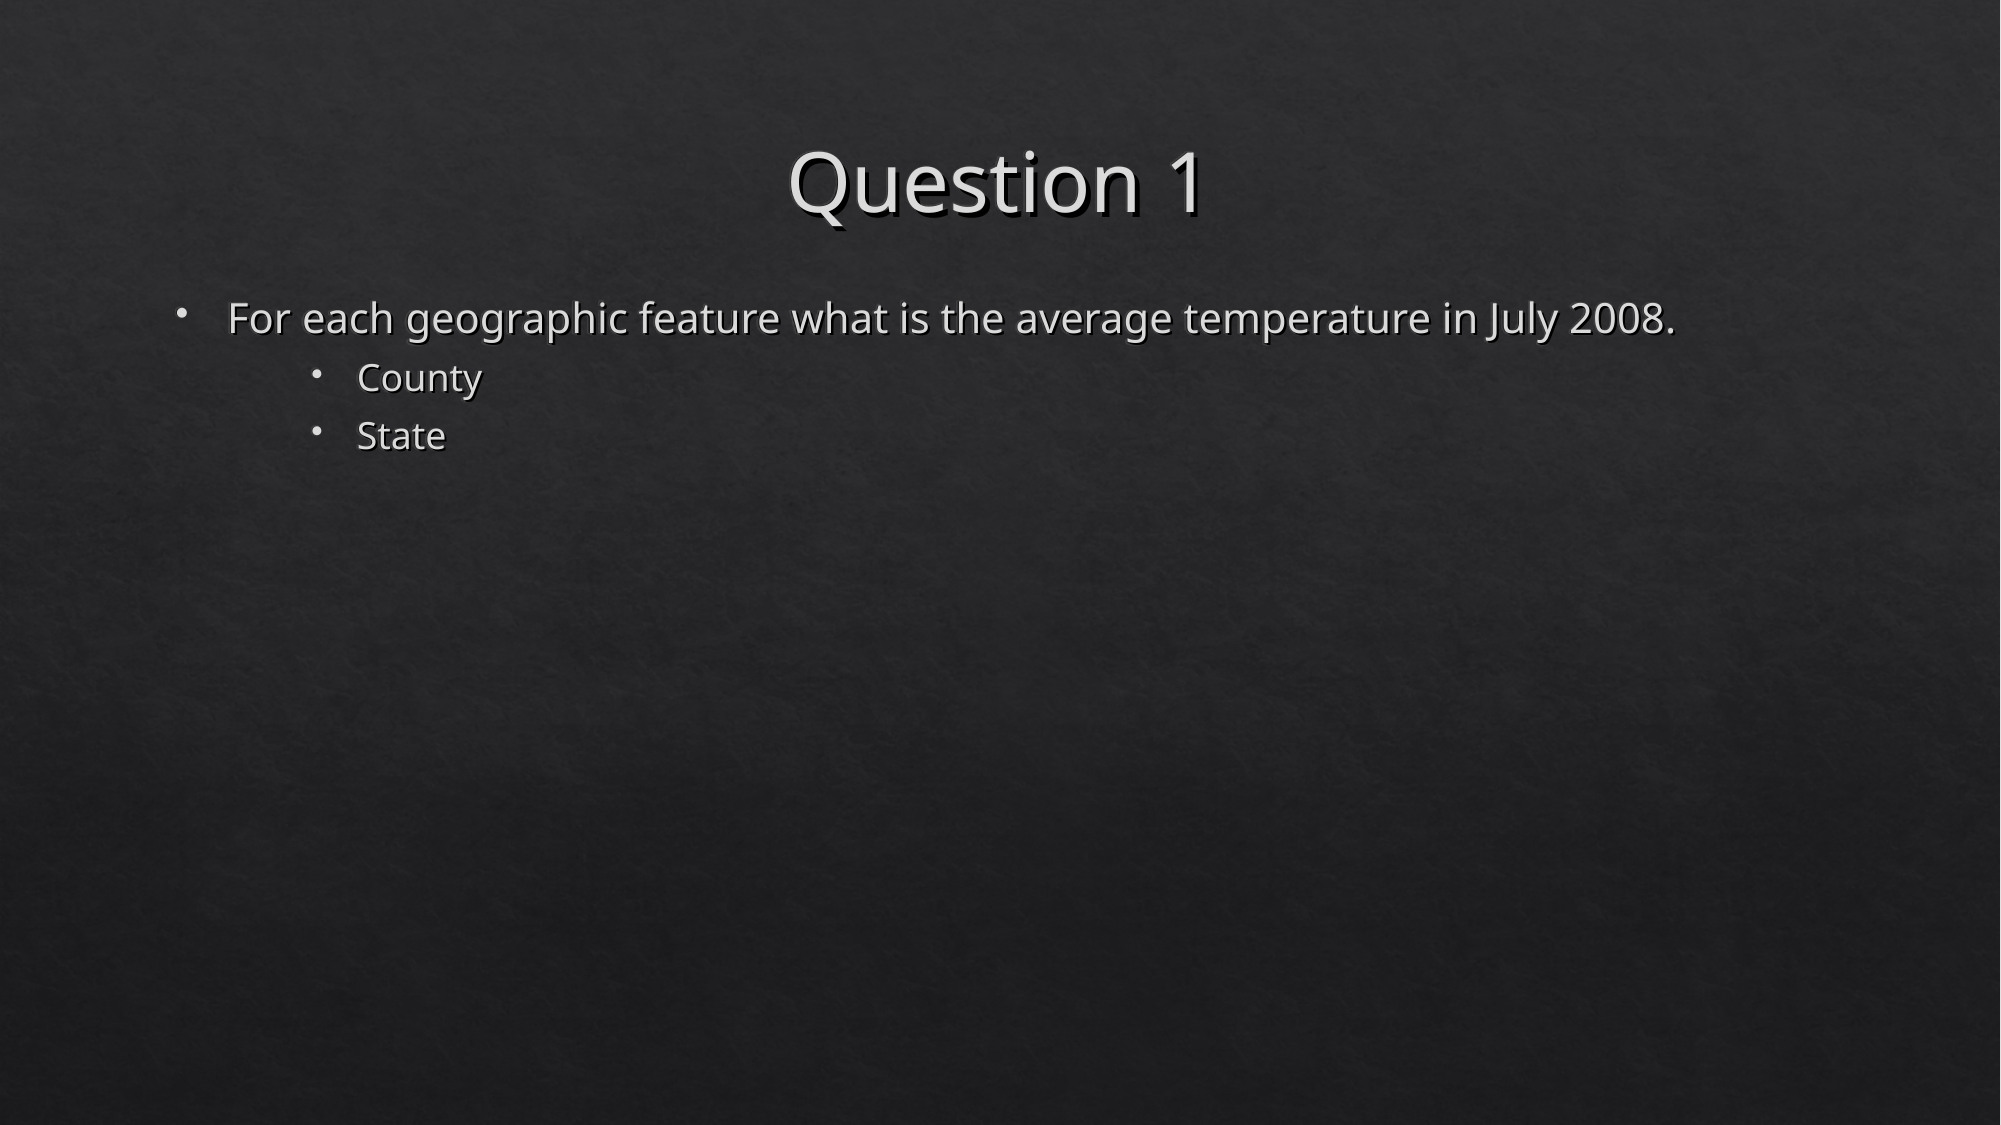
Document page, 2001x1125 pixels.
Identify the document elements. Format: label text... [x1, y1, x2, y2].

title Question 1 [149, 99, 1849, 260]
list For each geographic feature what is the average temperature in July 2008. County State [149, 284, 1849, 950]
